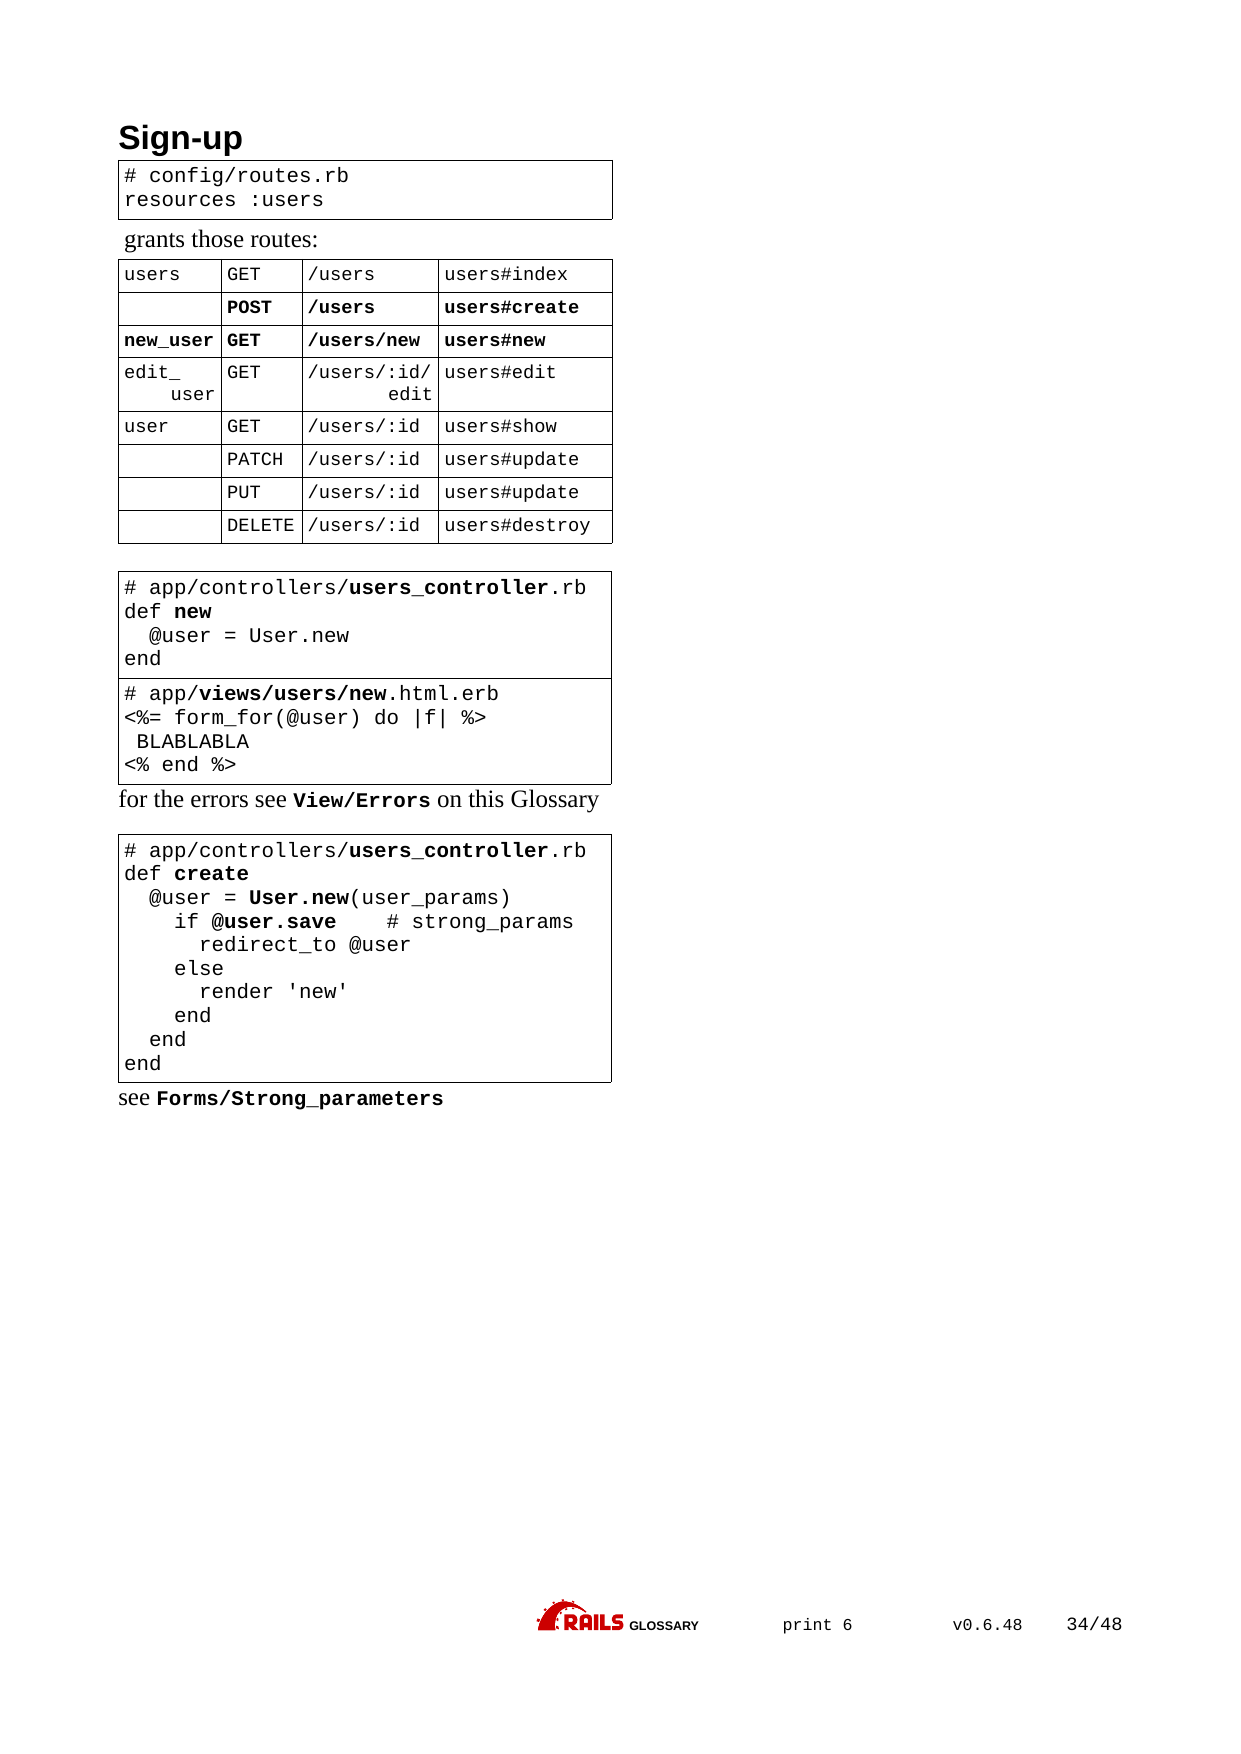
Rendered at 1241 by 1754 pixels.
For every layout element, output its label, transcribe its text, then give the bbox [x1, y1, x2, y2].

table_cell GET [222, 358, 302, 411]
text for the errors see View/Errors on this Glossary [118, 785, 611, 813]
table_cell # app/views/users/new.html.erb <%= form_for(@user) do |f| %> BLABLABLA <% end %> [119, 679, 611, 784]
table_cell edit_ user [119, 358, 221, 411]
table_cell PUT [222, 478, 302, 510]
table_cell /users/:id [303, 412, 438, 444]
table_cell users#destroy [439, 511, 612, 543]
table_cell PATCH [222, 445, 302, 477]
table_cell users#create [439, 293, 612, 324]
table_cell /users/:id [303, 445, 438, 477]
table_cell /users [303, 260, 438, 292]
subtitle Sign-up [118, 118, 611, 157]
table_cell /users/:id/ edit [303, 358, 438, 411]
table_cell GET [222, 326, 302, 357]
table_cell /users [303, 293, 438, 324]
text see Forms/Strong_parameters [118, 1083, 611, 1112]
table_header # app/controllers/users_controller.rb def create @user = User.new(user_params) if @user.save # strong_params redirect_to @user else render 'new' end end end [119, 835, 611, 1082]
table_header # config/routes.rb resources :users [119, 161, 612, 218]
table_cell users#new [439, 326, 612, 357]
table_cell [119, 445, 221, 477]
table_header # app/controllers/users_controller.rb def new @user = User.new end [119, 572, 611, 678]
table_cell DELETE [222, 511, 302, 543]
table_cell users [119, 260, 221, 292]
table_cell [119, 511, 221, 543]
table_cell users#update [439, 478, 612, 510]
table_cell users#show [439, 412, 612, 444]
table_cell GET [222, 260, 302, 292]
table_cell /users/:id [303, 478, 438, 510]
table_cell grants those routes: [118, 220, 612, 259]
table_cell /users/new [303, 326, 438, 357]
table_cell /users/:id [303, 511, 438, 543]
table_cell user [119, 412, 221, 444]
table_cell users#edit [439, 358, 612, 411]
table_cell [119, 478, 221, 510]
table_cell users#update [439, 445, 612, 477]
table_cell [119, 293, 221, 324]
table_cell POST [222, 293, 302, 324]
table_cell new_user [119, 326, 221, 357]
table_cell GET [222, 412, 302, 444]
table_cell users#index [439, 260, 612, 292]
